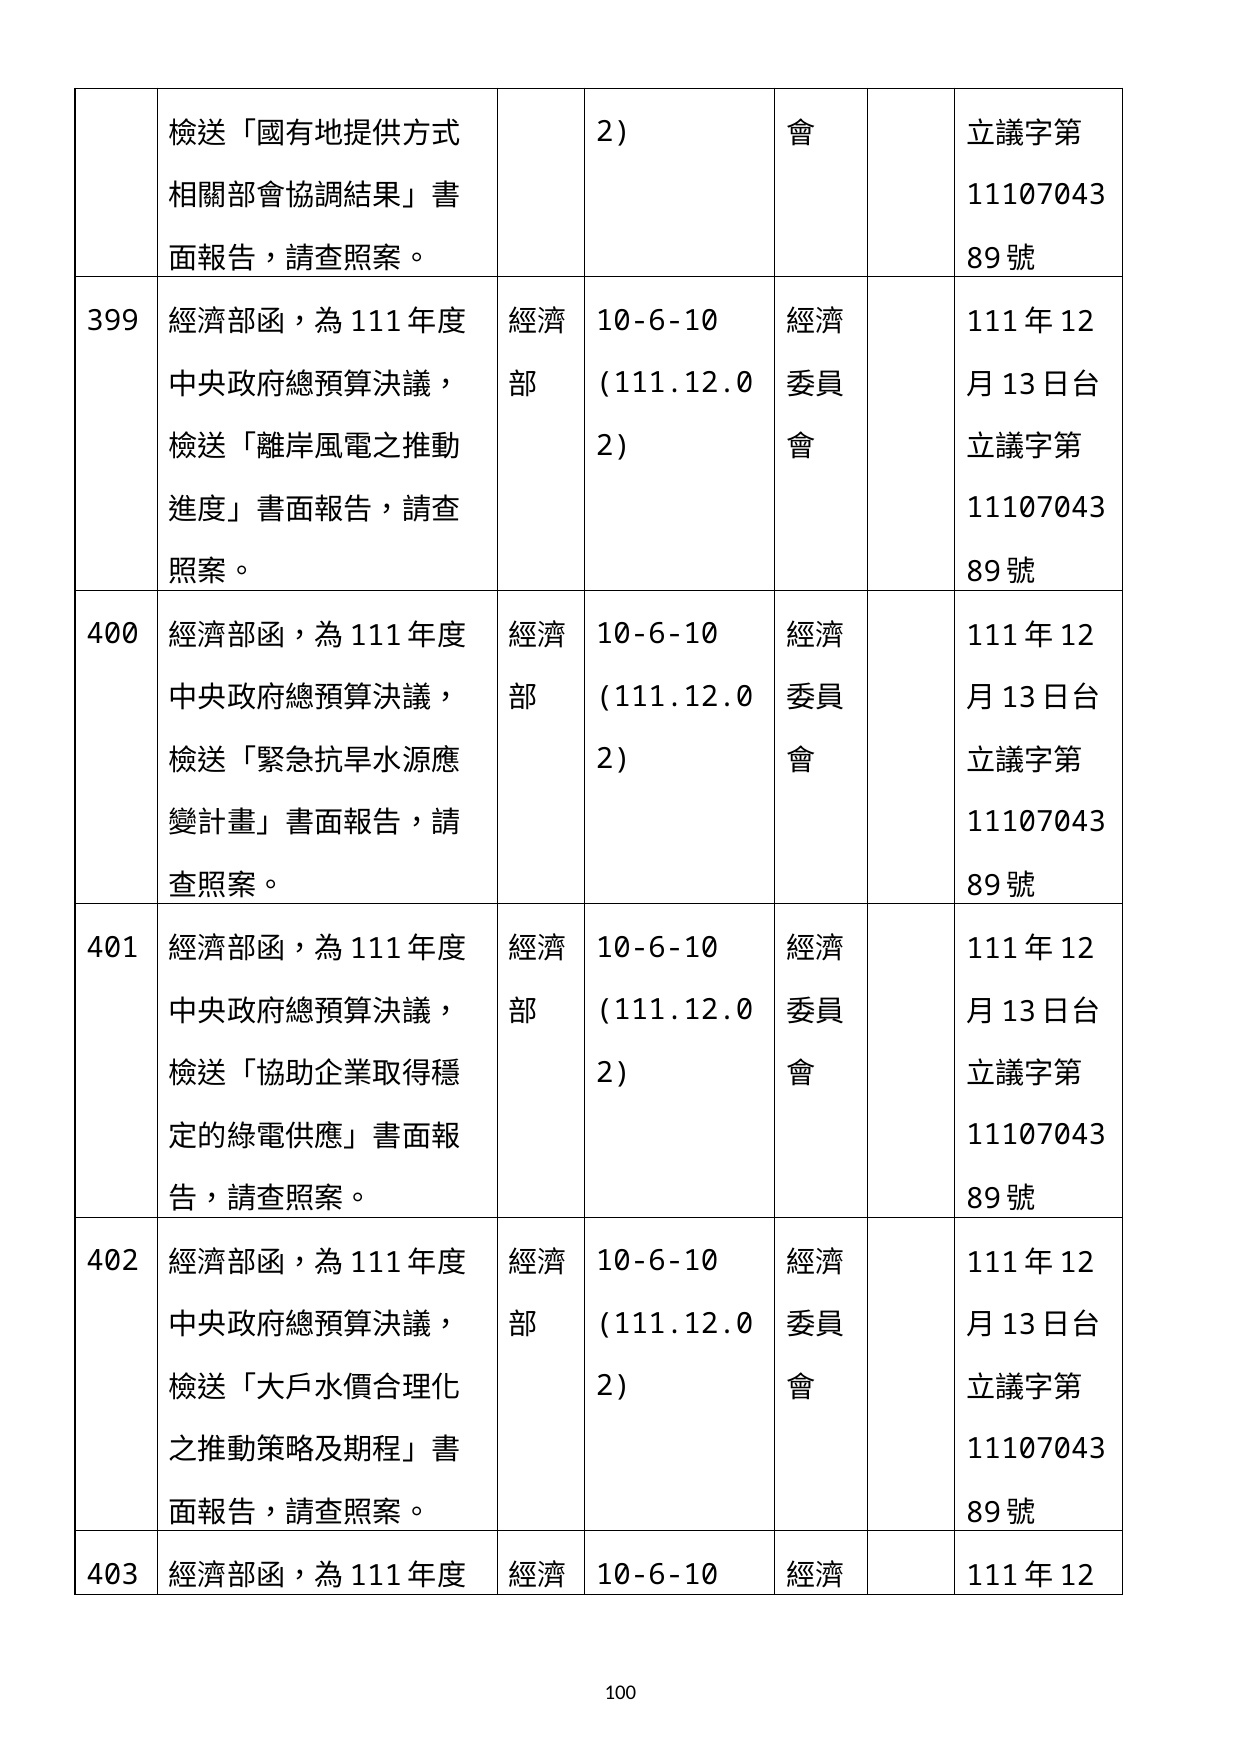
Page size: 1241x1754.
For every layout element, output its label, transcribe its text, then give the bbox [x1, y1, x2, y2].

table_cell 經濟部函，為111年度中央政府總預算決議，檢送「協助企業取得穩定的綠電供應」書面報告，請查照案。 [158, 904, 497, 1217]
table_cell 111年12月13日台立議字第1110704389號 [955, 591, 1122, 903]
table_cell [868, 1531, 954, 1594]
table_cell 檢送「國有地提供方式相關部會協調結果」書面報告，請查照案。 [158, 89, 497, 276]
table_cell 經濟部 [498, 1218, 584, 1530]
table_cell [868, 904, 954, 1217]
table_cell [868, 89, 954, 276]
table_cell 399 [76, 277, 157, 590]
table_cell 10-6-10 (111.12.02) [585, 277, 774, 590]
table_cell 經濟部函，為111年度 [158, 1531, 497, 1594]
table_cell 經濟部 [498, 277, 584, 590]
table_cell 經濟委員會 [775, 904, 867, 1217]
table_cell 10-6-10 (111.12.02) [585, 1218, 774, 1530]
table_cell [868, 277, 954, 590]
table_cell 立議字第1110704389號 [955, 89, 1122, 276]
table_cell [76, 89, 157, 276]
table_cell 403 [76, 1531, 157, 1594]
table_cell 經濟委員會 [775, 1218, 867, 1530]
table_cell 經濟部 [498, 591, 584, 903]
table_cell 經濟 [775, 1531, 867, 1594]
table_cell 111年12月13日台立議字第1110704389號 [955, 277, 1122, 590]
table_cell 111年12月13日台立議字第1110704389號 [955, 904, 1122, 1217]
table_cell 10-6-10 (111.12.02) [585, 904, 774, 1217]
table_cell 經濟 [498, 1531, 584, 1594]
table_cell 經濟委員會 [775, 277, 867, 590]
table_cell 經濟部函，為111年度中央政府總預算決議，檢送「大戶水價合理化之推動策略及期程」書面報告，請查照案。 [158, 1218, 497, 1530]
table_cell 2) [585, 89, 774, 276]
table_cell 402 [76, 1218, 157, 1530]
table_cell 111年12 [955, 1531, 1122, 1594]
table_cell [498, 89, 584, 276]
table_cell 10-6-10 (111.12.02) [585, 591, 774, 903]
table_cell 經濟部 [498, 904, 584, 1217]
table_cell 10-6-10 [585, 1531, 774, 1594]
table_cell [868, 591, 954, 903]
table_cell 111年12月13日台立議字第1110704389號 [955, 1218, 1122, 1530]
table_cell 400 [76, 591, 157, 903]
table_cell 會 [775, 89, 867, 276]
table_cell 經濟部函，為111年度中央政府總預算決議，檢送「緊急抗旱水源應變計畫」書面報告，請查照案。 [158, 591, 497, 903]
table_cell 401 [76, 904, 157, 1217]
table_cell 經濟委員會 [775, 591, 867, 903]
table_cell 經濟部函，為111年度中央政府總預算決議，檢送「離岸風電之推動進度」書面報告，請查照案。 [158, 277, 497, 590]
table_cell [868, 1218, 954, 1530]
